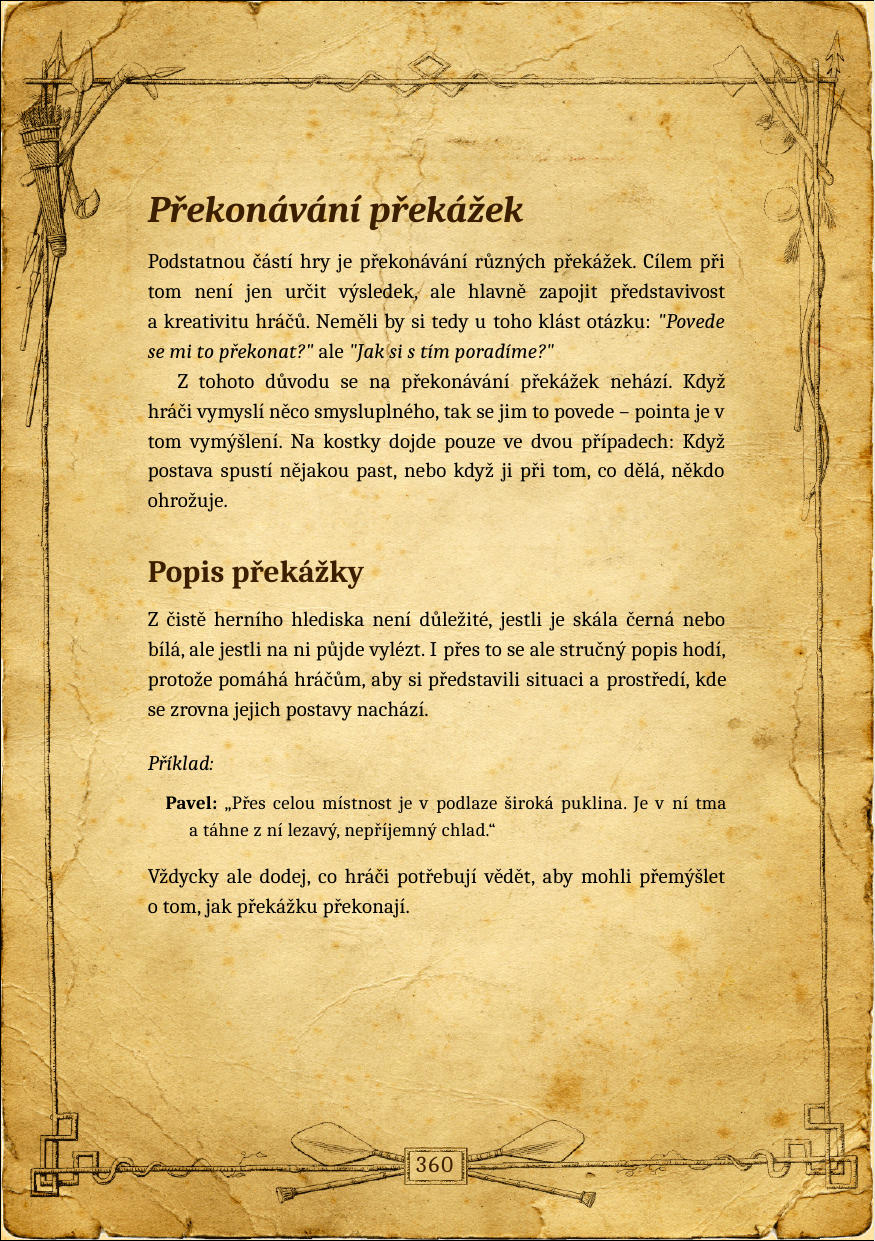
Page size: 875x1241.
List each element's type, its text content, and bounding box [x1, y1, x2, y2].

subtitle Popis překážky [148, 554, 726, 590]
subtitle Překonávání překážek [148, 189, 726, 232]
text Z⁠ čistě herního hlediska není důležité, jestli je skála černá nebo bílá, ale jestli na ni půjde vylézt. I⁠ přes to se ale stručný popis hodí, protože pomáhá hráčům, aby si představili situaci a⁠ prostředí, kde se zrovna jejich postavy nachází. [148, 608, 726, 722]
text Pavel: „Přes celou místnost je v⁠ podlaze široká puklina. Je v⁠ ní tma a⁠ táhne z⁠ ní lezavý, nepříjemný chlad.“ [165, 793, 726, 841]
text Vždycky ale dodej, co hráči potřebují vědět, aby mohli přemýšlet o⁠ tom, jak překážku překonají. [148, 864, 726, 918]
picture [1, 1, 874, 1240]
text Podstatnou částí hry je překonávání různých překážek. Cílem při tom není jen určit výsledek, ale hlavně zapojit představivost a⁠ kreativitu hráčů. Neměli by si tedy u⁠ toho klást otázku: "Povede se mi to překonat?" ale "Jak si s⁠ tím poradíme?" Z⁠ tohoto důvodu se na překonávání překážek nehází. Když hráči vymyslí něco smysluplného, tak se jim to povede – pointa je v⁠ tom vymýšlení. Na kostky dojde pouze ve dvou případech: Když postava spustí nějakou past, nebo když ji při tom, co dělá, někdo ohrožuje. [148, 250, 726, 513]
text Příklad: [148, 751, 726, 775]
